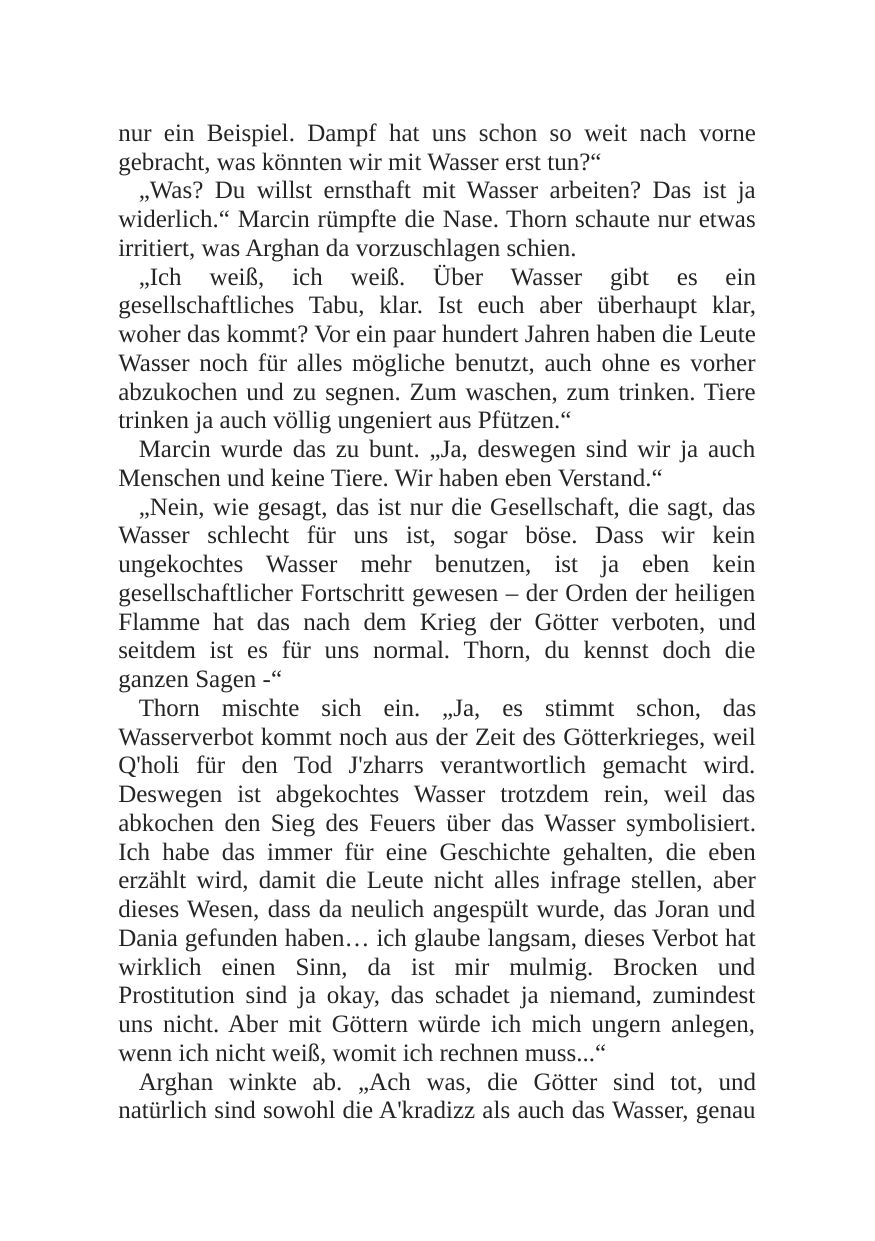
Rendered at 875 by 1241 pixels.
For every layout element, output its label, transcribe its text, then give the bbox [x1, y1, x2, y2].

text nur ein Beispiel. Dampf hat uns schon so weit nach vorne gebracht, was könnten wir mit Wasser erst tun?“ [118, 118, 756, 176]
text „Nein, wie gesagt, das ist nur die Gesellschaft, die sagt, das Wasser schlecht für uns ist, sogar böse. Dass wir kein ungekochtes Wasser mehr benutzen, ist ja eben kein gesellschaftlicher Fortschritt gewesen – der Orden der heiligen Flamme hat das nach dem Krieg der Götter verboten, und seitdem ist es für uns normal. Thorn, du kennst doch die ganzen Sagen -“ [118, 492, 756, 693]
text „Ich weiß, ich weiß. Über Wasser gibt es ein gesellschaftliches Tabu, klar. Ist euch aber überhaupt klar, woher das kommt? Vor ein paar hundert Jahren haben die Leute Wasser noch für alles mögliche benutzt, auch ohne es vorher abzukochen und zu segnen. Zum waschen, zum trinken. Tiere trinken ja auch völlig ungeniert aus Pfützen.“ [118, 262, 756, 434]
text Arghan winkte ab. „Ach was, die Götter sind tot, und natürlich sind sowohl die A'kradizz als auch das Wasser, genau [118, 1067, 756, 1124]
text Marcin wurde das zu bunt. „Ja, deswegen sind wir ja auch Menschen und keine Tiere. Wir haben eben Verstand.“ [118, 434, 756, 492]
text „Was? Du willst ernsthaft mit Wasser arbeiten? Das ist ja widerlich.“ Marcin rümpfte die Nase. Thorn schaute nur etwas irritiert, was Arghan da vorzuschlagen schien. [118, 176, 756, 262]
text Thorn mischte sich ein. „Ja, es stimmt schon, das Wasserverbot kommt noch aus der Zeit des Götterkrieges, weil Q'holi für den Tod J'zharrs verantwortlich gemacht wird. Deswegen ist abgekochtes Wasser trotzdem rein, weil das abkochen den Sieg des Feuers über das Wasser symbolisiert. Ich habe das immer für eine Geschichte gehalten, die eben erzählt wird, damit die Leute nicht alles infrage stellen, aber dieses Wesen, dass da neulich angespült wurde, das Joran und Dania gefunden haben… ich glaube langsam, dieses Verbot hat wirklich einen Sinn, da ist mir mulmig. Brocken und Prostitution sind ja okay, das schadet ja niemand, zumindest uns nicht. Aber mit Göttern würde ich mich ungern anlegen, wenn ich nicht weiß, womit ich rechnen muss...“ [118, 693, 756, 1067]
